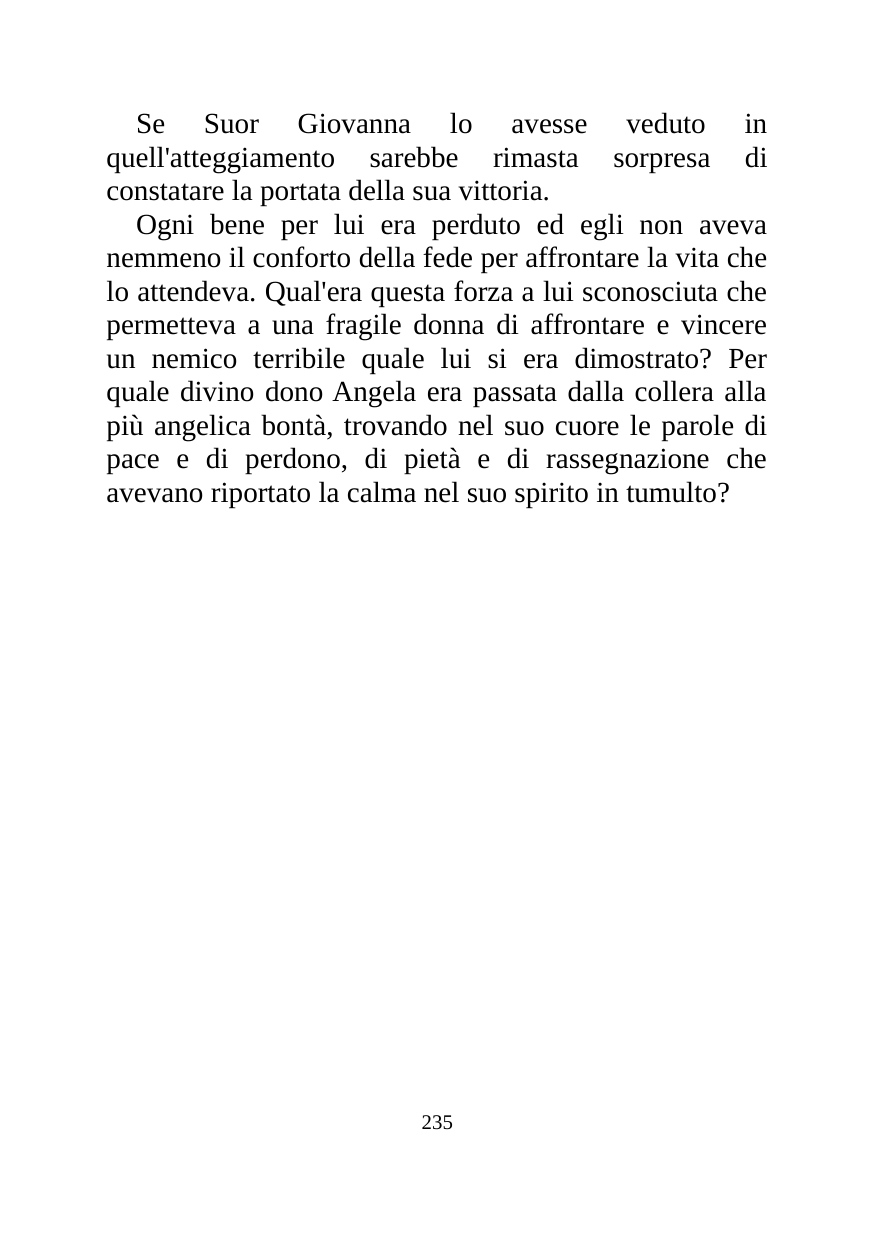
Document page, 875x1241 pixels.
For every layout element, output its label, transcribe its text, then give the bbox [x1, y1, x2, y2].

text Se Suor Giovanna lo avesse veduto in quell'atteggiamento sarebbe rimasta sorpresa di constatare la portata della sua vittoria. [106, 106, 768, 207]
text Ogni bene per lui era perduto ed egli non aveva nemmeno il conforto della fede per affrontare la vita che lo attendeva. Qual'era questa forza a lui sconosciuta che permetteva a una fragile donna di affrontare e vincere un nemico terribile quale lui si era dimostrato? Per quale divino dono Angela era passata dalla collera alla più angelica bontà, trovando nel suo cuore le parole di pace e di perdono, di pietà e di rassegnazione che avevano riportato la calma nel suo spirito in tumulto? [106, 207, 768, 509]
